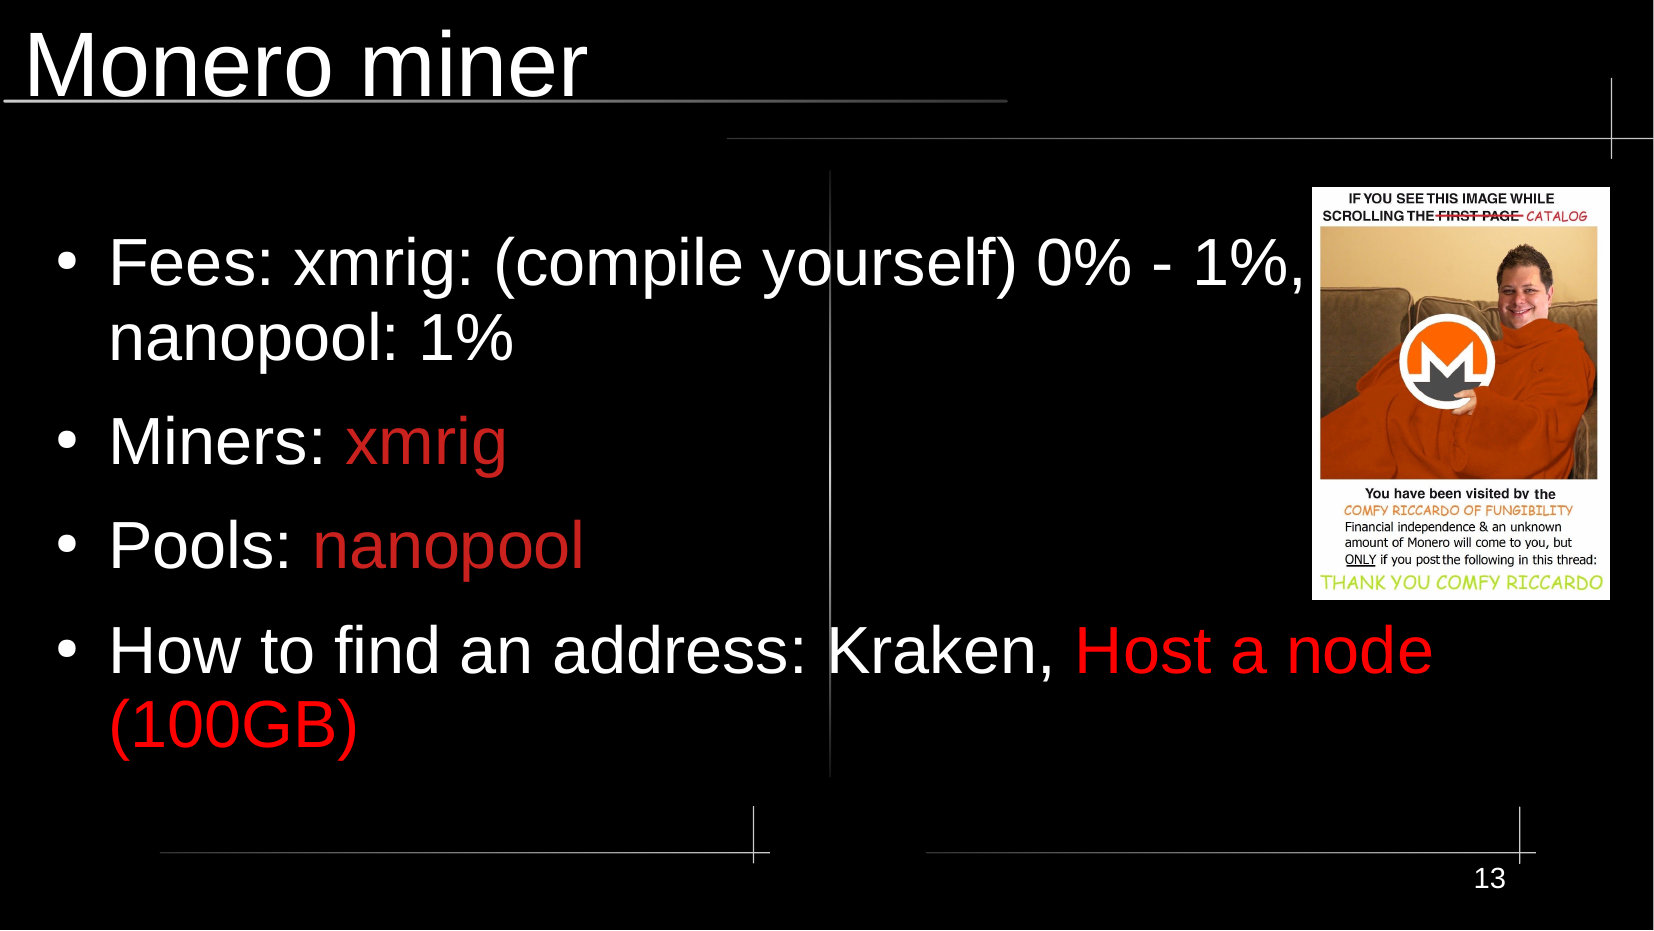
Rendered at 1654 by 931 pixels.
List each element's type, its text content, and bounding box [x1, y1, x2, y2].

title Monero miner [23, 11, 1589, 119]
list Fees: xmrig: (compile yourself) 0% - 1%, nanopool: 1% Miners: xmrig Pools: nanopool How to find an address: Kraken, Host a node (100GB) [37, 225, 1526, 826]
picture [1312, 187, 1610, 601]
